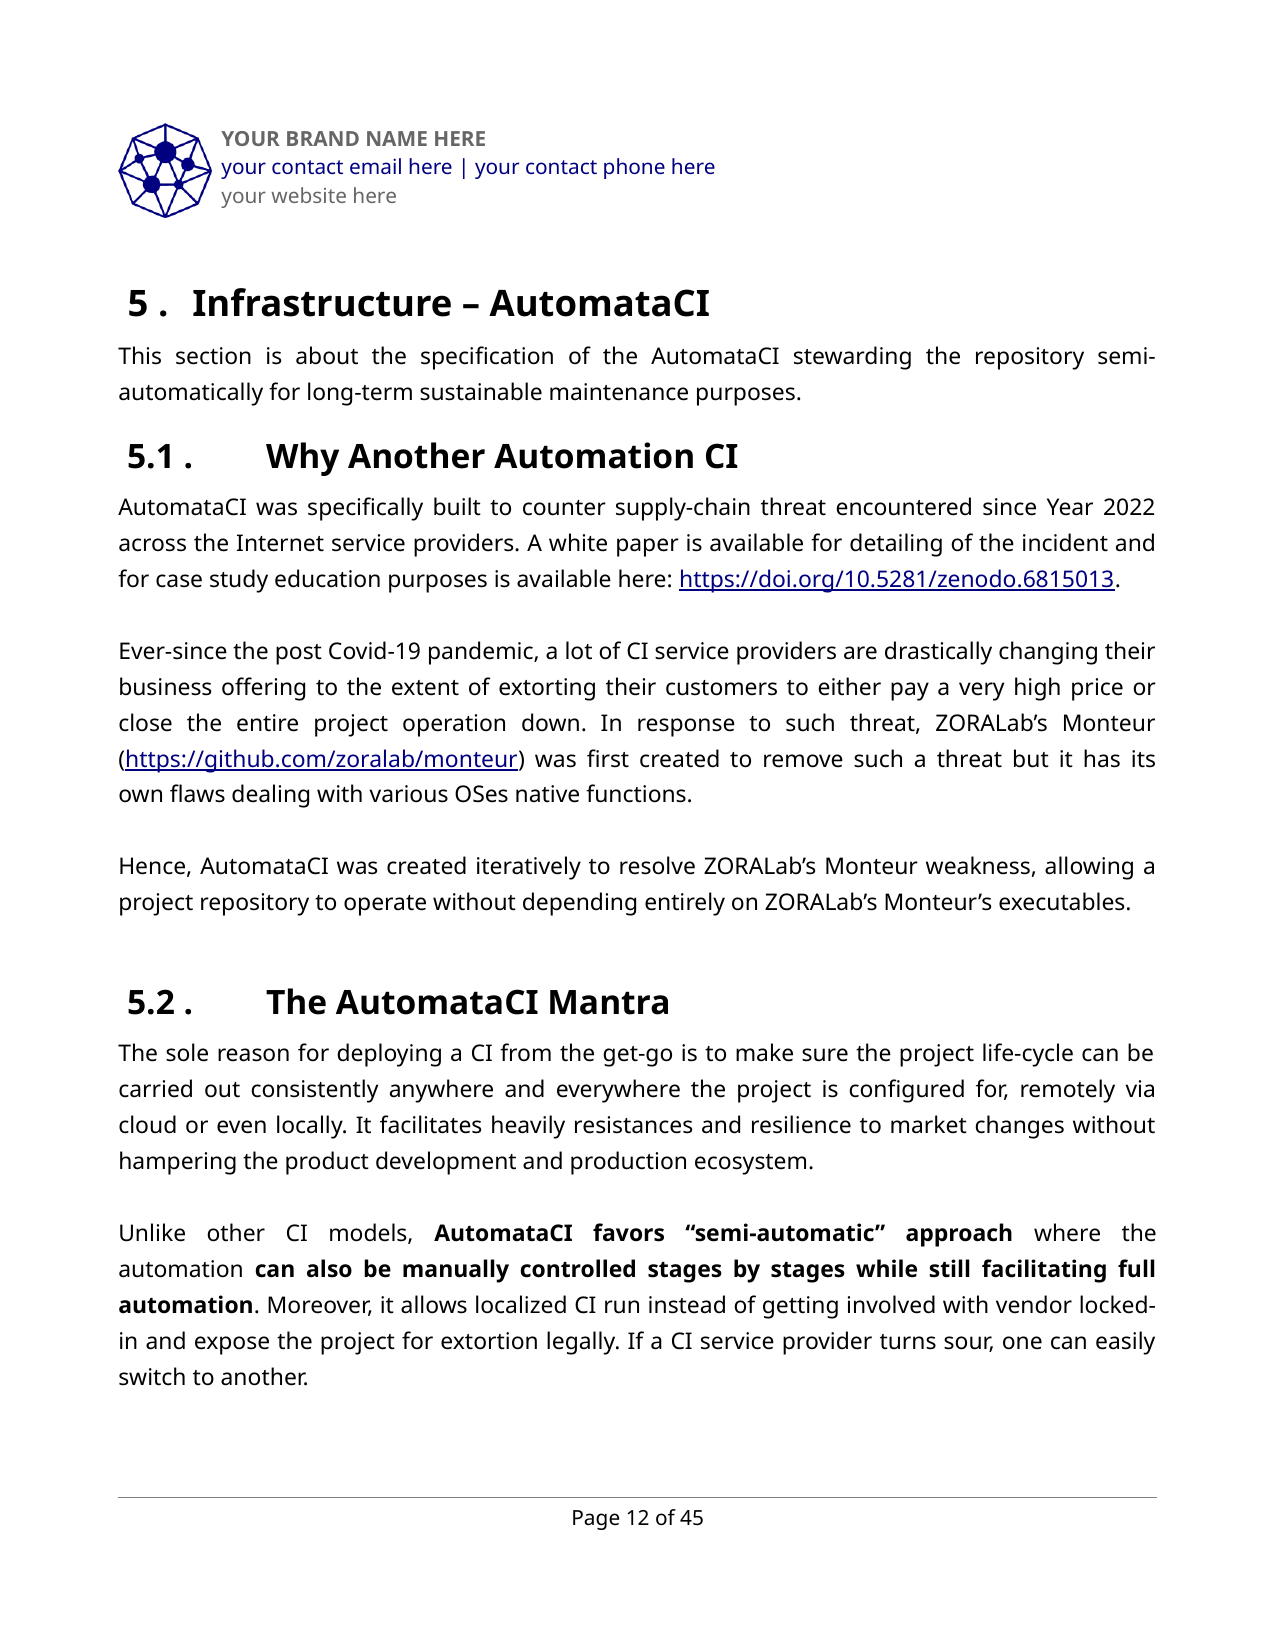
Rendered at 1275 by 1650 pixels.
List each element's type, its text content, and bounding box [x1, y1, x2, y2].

text AutomataCI was specifically built to counter supply-chain threat encountered since Year 2022 across the Internet service providers. A white paper is available for detailing of the incident and for case study education purposes is available here: https://doi.org/10.5281/zenodo.6815013. [118, 491, 1157, 594]
text Hence, AutomataCI was created iteratively to resolve ZORALab’s Monteur weakness, allowing a project repository to operate without depending entirely on ZORALab’s Monteur’s executables. [118, 850, 1157, 917]
subtitle Why Another Automation CI [118, 433, 1157, 478]
text Ever-since the post Covid-19 pandemic, a lot of CI service providers are drastically changing their business offering to the extent of extorting their customers to either pay a very high price or close the entire project operation down. In response to such threat, ZORALab’s Monteur (https://github.com/zoralab/monteur) was first created to remove such a threat but it has its own flaws dealing with various OSes native functions. [118, 635, 1157, 810]
text Unlike other CI models, AutomataCI favors “semi-automatic” approach where the automation can also be manually controlled stages by stages while still facilitating full automation. Moreover, it allows localized CI run instead of getting involved with vendor locked-in and expose the project for extortion legally. If a CI service provider turns sour, one can easily switch to another. [118, 1217, 1157, 1392]
text The sole reason for deploying a CI from the get-go is to make sure the project life-cycle can be carried out consistently anywhere and everywhere the project is configured for, remotely via cloud or even locally. It facilitates heavily resistances and resilience to market changes without hampering the product development and production ecosystem. [118, 1037, 1157, 1176]
text This section is about the specification of the AutomataCI stewarding the repository semi-automatically for long-term sustainable maintenance purposes. [118, 340, 1157, 407]
subtitle The AutomataCI Mantra [118, 979, 1157, 1025]
subtitle Infrastructure – AutomataCI [118, 278, 1157, 327]
picture [118, 123, 212, 218]
